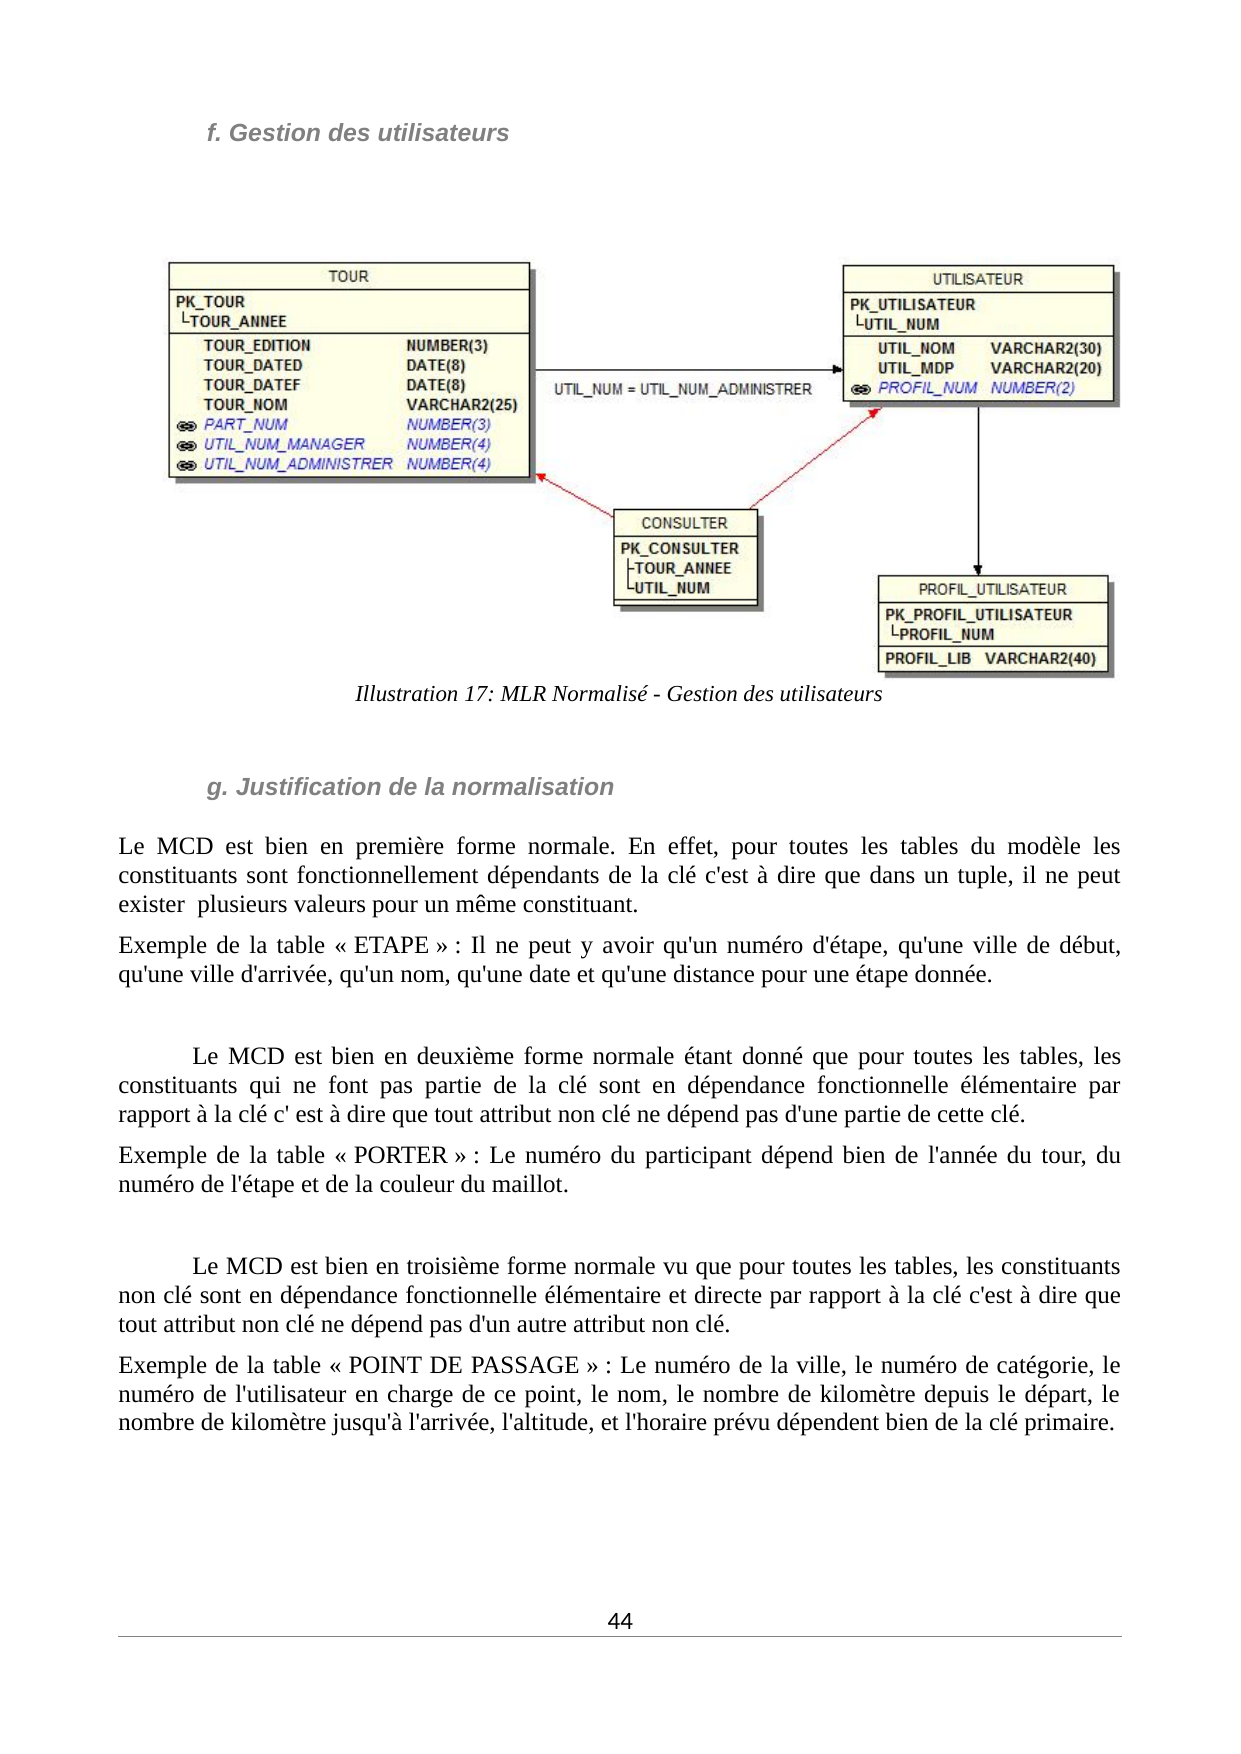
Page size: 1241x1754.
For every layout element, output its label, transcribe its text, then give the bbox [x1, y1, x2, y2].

text Exemple de la table « POINT DE PASSAGE » : Le numéro de la ville, le numéro de catégorie, le numéro de l'utilisateur en charge de ce point, le nom, le nombre de kilomètre depuis le départ, le nombre de kilomètre jusqu'à l'arrivée, l'altitude, et l'horaire prévu dépendent bien de la clé primaire. [118, 1350, 1122, 1436]
subtitle Justification de la normalisation [207, 772, 1122, 801]
text Le MCD est bien en première forme normale. En effet, pour toutes les tables du modèle les constituants sont fonctionnellement dépendants de la clé c'est à dire que dans un tuple, il ne peut exister plusieurs valeurs pour un même constituant. [118, 831, 1122, 917]
picture [118, 189, 1123, 681]
text Exemple de la table « PORTER » : Le numéro du participant dépend bien de l'année du tour, du numéro de l'étape et de la couleur du maillot. [118, 1140, 1122, 1197]
subtitle Gestion des utilisateurs [207, 118, 1122, 147]
text Le MCD est bien en troisième forme normale vu que pour toutes les tables, les constituants non clé sont en dépendance fonctionnelle élémentaire et directe par rapport à la clé c'est à dire que tout attribut non clé ne dépend pas d'un autre attribut non clé. [118, 1251, 1122, 1337]
text Le MCD est bien en deuxième forme normale étant donné que pour toutes les tables, les constituants qui ne font pas partie de la clé sont en dépendance fonctionnelle élémentaire par rapport à la clé c' est à dire que tout attribut non clé ne dépend pas d'une partie de cette clé. [118, 1041, 1122, 1127]
text Exemple de la table « ETAPE » : Il ne peut y avoir qu'un numéro d'étape, qu'une ville de début, qu'une ville d'arrivée, qu'un nom, qu'une date et qu'une distance pour une étape donnée. [118, 930, 1122, 987]
text Illustration 17: MLR Normalisé - Gestion des utilisateurs [118, 681, 1122, 706]
